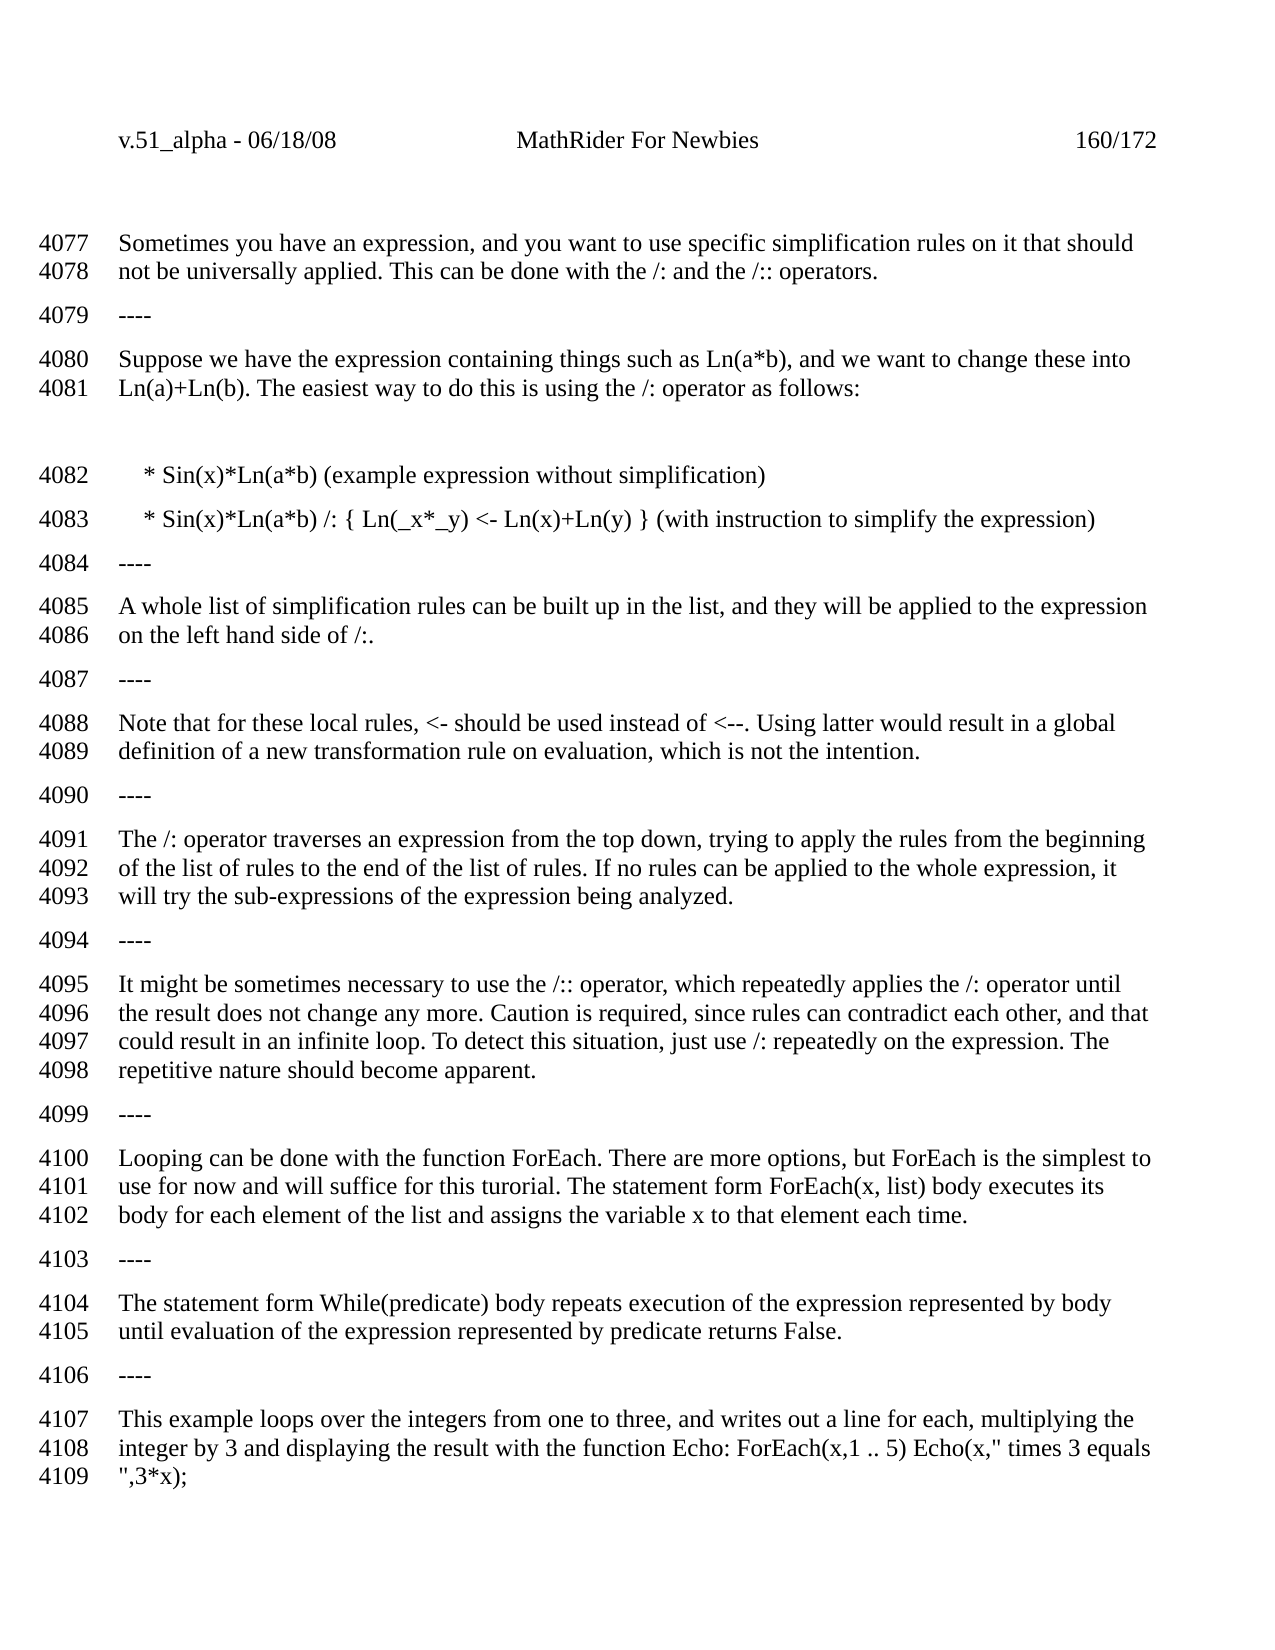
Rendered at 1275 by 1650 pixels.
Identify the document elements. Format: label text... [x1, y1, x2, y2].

text ---- [118, 664, 1157, 693]
text ---- [118, 548, 1157, 576]
text ---- [118, 1360, 1157, 1389]
text ---- [118, 925, 1157, 954]
text Note that for these local rules, <- should be used instead of <--. Using latter would result in a global definition of a new transformation rule on evaluation, which is not the intention. [118, 708, 1157, 765]
text This example loops over the integers from one to three, and writes out a line for each, multiplying the integer by 3 and displaying the result with the function Echo: ForEach(x,1 .. 5) Echo(x," times 3 equals ",3*x); [118, 1404, 1157, 1490]
text ---- [118, 1099, 1157, 1128]
text A whole list of simplification rules can be built up in the list, and they will be applied to the expression on the left hand side of /:. [118, 591, 1157, 649]
text It might be sometimes necessary to use the /:: operator, which repeatedly applies the /: operator until the result does not change any more. Caution is required, since rules can contradict each other, and that could result in an infinite loop. To detect this situation, just use /: repeatedly on the expression. The repetitive nature should become apparent. [118, 969, 1157, 1084]
text * Sin(x)*Ln(a*b) (example expression without simplification) [118, 460, 1157, 489]
text * Sin(x)*Ln(a*b) /: { Ln(_x*_y) <- Ln(x)+Ln(y) } (with instruction to simplify the expression) [118, 504, 1157, 533]
text Sometimes you have an expression, and you want to use specific simplification rules on it that should not be universally applied. This can be done with the /: and the /:: operators. [118, 228, 1157, 285]
text Suppose we have the expression containing things such as Ln(a*b), and we want to change these into Ln(a)+Ln(b). The easiest way to do this is using the /: operator as follows: [118, 344, 1157, 401]
text The statement form While(predicate) body repeats execution of the expression represented by body until evaluation of the expression represented by predicate returns False. [118, 1288, 1157, 1345]
text ---- [118, 300, 1157, 329]
text ---- [118, 780, 1157, 809]
text ---- [118, 1244, 1157, 1273]
text The /: operator traverses an expression from the top down, trying to apply the rules from the beginning of the list of rules to the end of the list of rules. If no rules can be applied to the whole expression, it will try the sub-expressions of the expression being analyzed. [118, 824, 1157, 910]
text Looping can be done with the function ForEach. There are more options, but ForEach is the simplest to use for now and will suffice for this turorial. The statement form ForEach(x, list) body executes its body for each element of the list and assigns the variable x to that element each time. [118, 1143, 1157, 1229]
